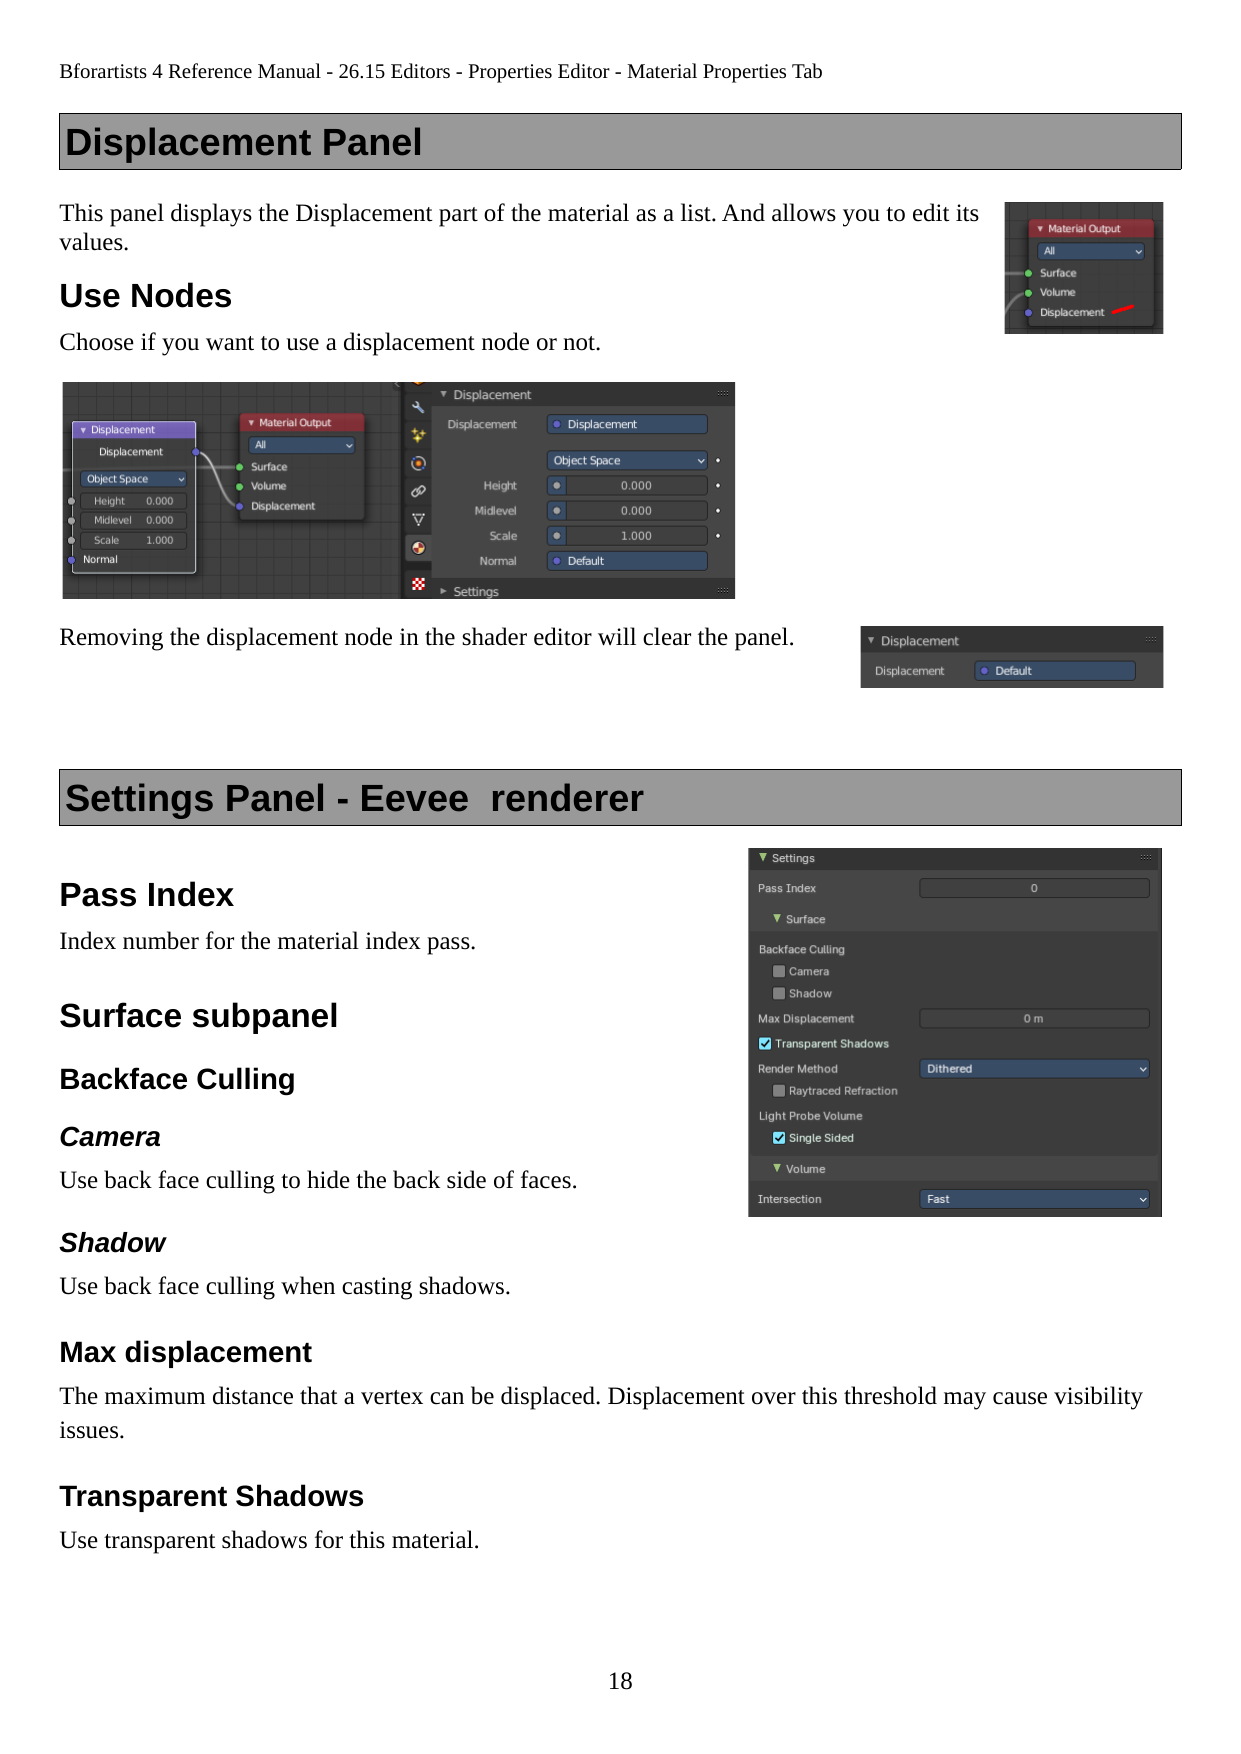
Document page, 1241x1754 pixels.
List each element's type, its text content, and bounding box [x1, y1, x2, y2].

subtitle Transparent Shadows [59, 1479, 1181, 1513]
text Choose if you want to use a displacement node or not. [59, 327, 1181, 356]
text Index number for the material index pass. [59, 926, 748, 955]
picture [62, 382, 736, 599]
picture [1004, 202, 1164, 334]
subtitle [1164, 996, 1181, 1035]
text Removing the displacement node in the shader editor will clear the panel. [59, 622, 1181, 651]
table_header Settings Panel - Eevee renderer [60, 770, 1181, 825]
picture [748, 848, 1164, 1217]
subtitle [1164, 1121, 1181, 1152]
subtitle [1164, 1062, 1181, 1096]
text Use transparent shadows for this material. [59, 1525, 1181, 1554]
subtitle Shadow [59, 1227, 1181, 1258]
subtitle Backface Culling [59, 1062, 748, 1096]
subtitle Surface subpanel [59, 996, 748, 1035]
subtitle Camera [59, 1121, 748, 1152]
text Use back face culling to hide the back side of faces. [59, 1165, 748, 1194]
text This panel displays the Displacement part of the material as a list. And allows you to edit its values. [59, 198, 1181, 255]
subtitle Use Nodes [59, 276, 1004, 315]
text Use back face culling when casting shadows. [59, 1271, 1181, 1300]
table_header Displacement Panel [60, 114, 1181, 169]
subtitle Max displacement [59, 1334, 1181, 1368]
subtitle [1164, 875, 1181, 914]
subtitle [1164, 276, 1181, 315]
text The maximum distance that a vertex can be displaced. Displacement over this threshold may cause visibility issues. [59, 1381, 1181, 1444]
picture [860, 626, 1164, 688]
subtitle Pass Index [59, 875, 748, 914]
